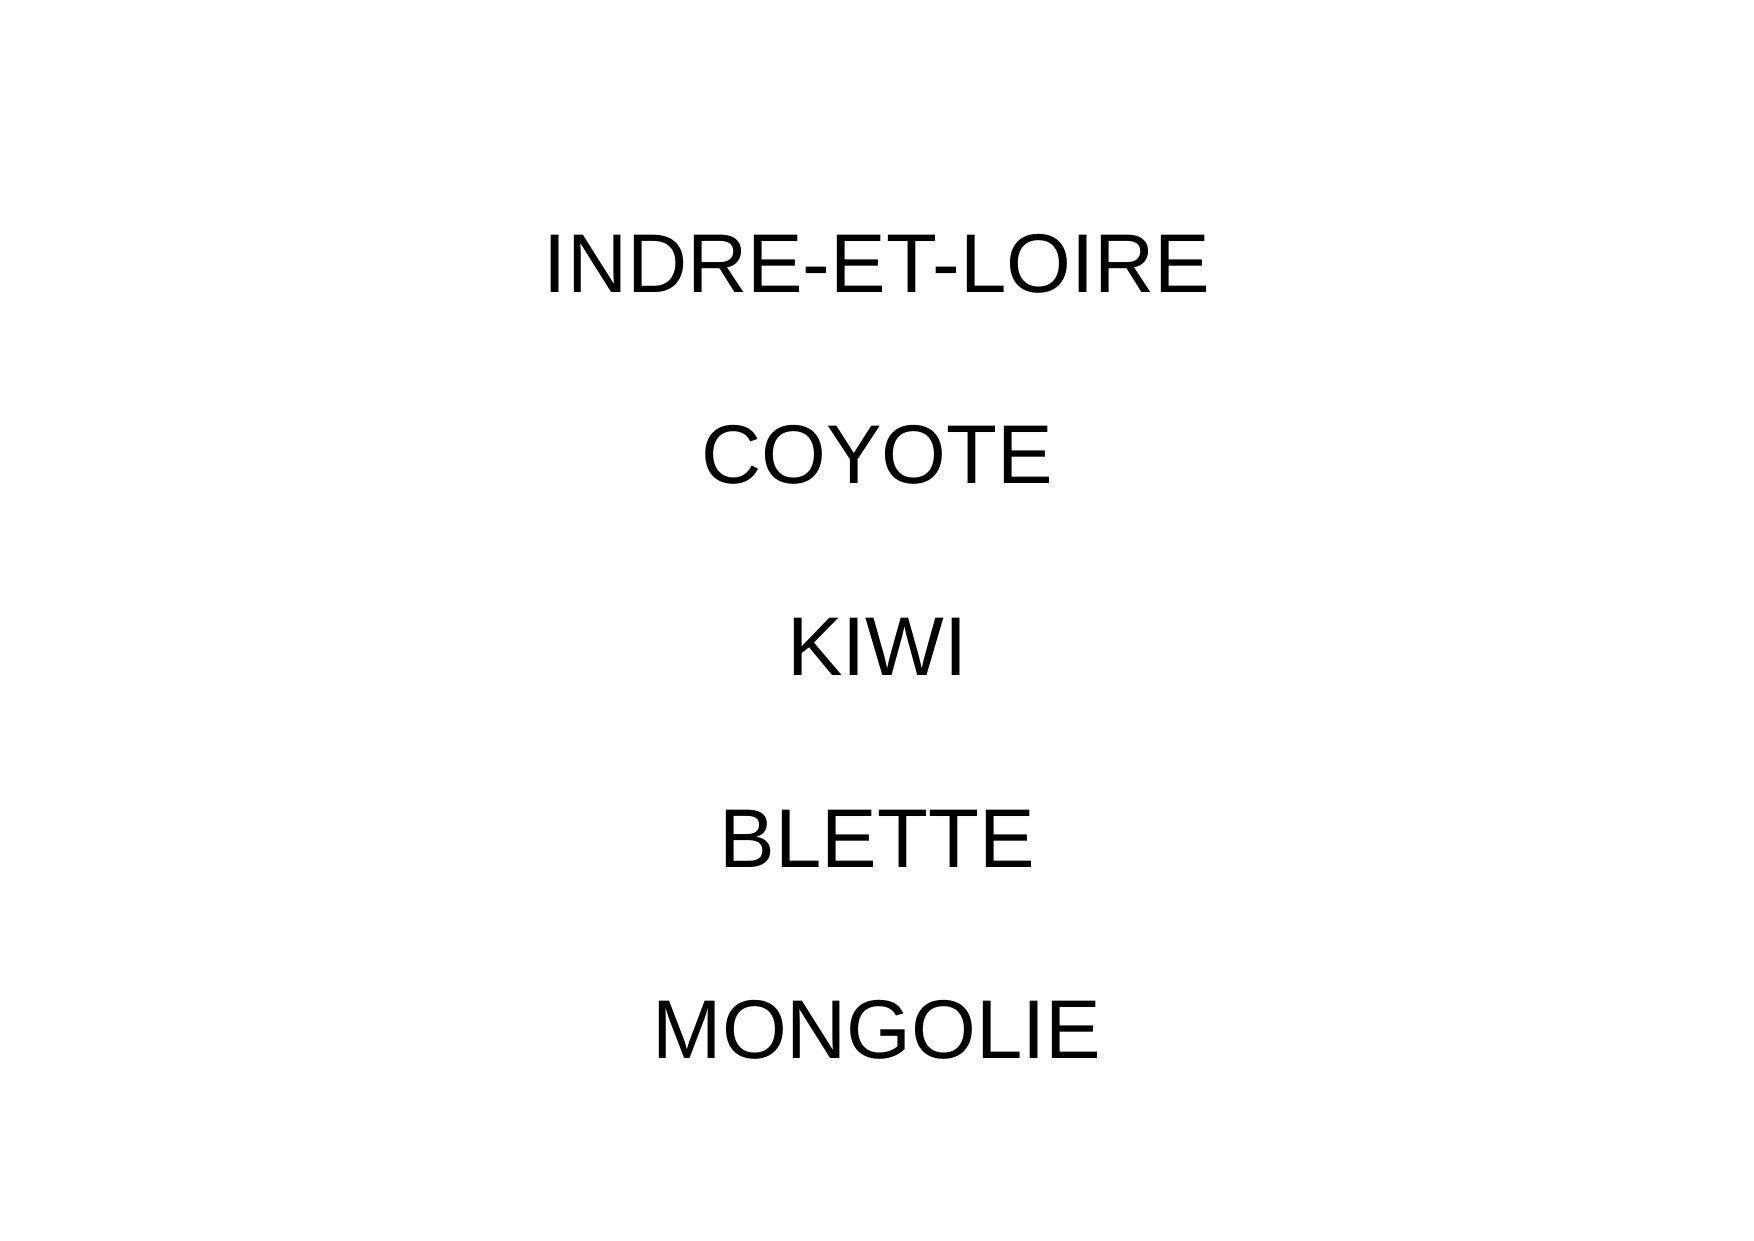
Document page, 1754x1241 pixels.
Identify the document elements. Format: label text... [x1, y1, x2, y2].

text MONGOLIE [118, 981, 1636, 1076]
text KIWI [118, 597, 1636, 693]
text INDRE-ET-LOIRE [118, 214, 1636, 310]
text COYOTE [118, 406, 1636, 501]
text BLETTE [118, 789, 1636, 885]
